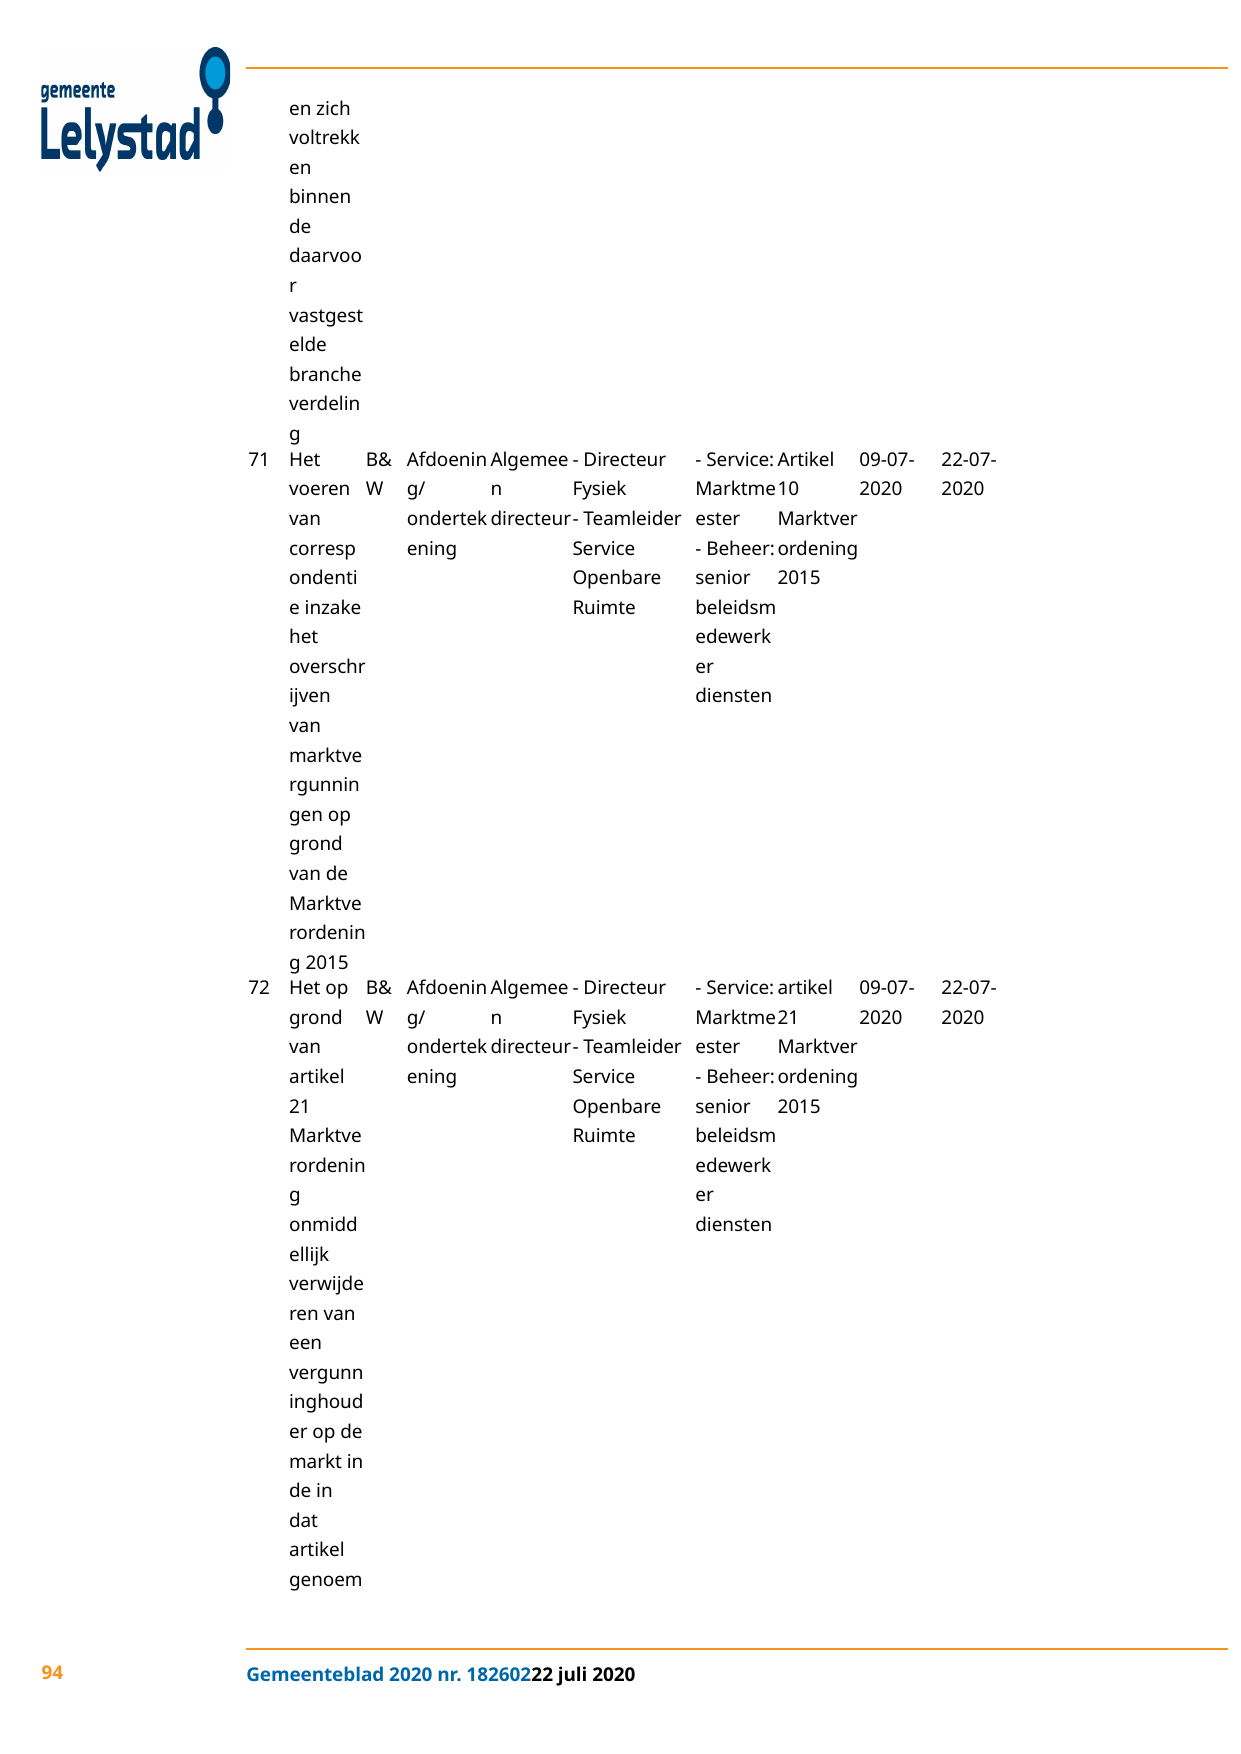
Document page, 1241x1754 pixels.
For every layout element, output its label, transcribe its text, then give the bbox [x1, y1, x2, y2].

table_cell 71 [248, 446, 289, 974]
table_cell B&W [366, 975, 407, 1592]
table_cell en zich voltrekken binnen de daarvoor vastgestelde brancheverdeling [289, 95, 366, 446]
table_cell Afdoening/ondertekening [407, 446, 490, 974]
table_cell [366, 95, 407, 446]
table_cell - Directeur Fysiek - Teamleider Service Openbare Ruimte [572, 446, 695, 974]
table_cell 22-07-2020 [941, 446, 1023, 974]
table_cell B&W [366, 446, 407, 974]
picture [41, 47, 231, 172]
table_cell 09-07-2020 [859, 975, 941, 1592]
table_cell Afdoening/ondertekening [407, 975, 490, 1592]
table_cell [490, 95, 572, 446]
table_cell [1023, 95, 1152, 446]
table_cell [695, 95, 777, 446]
table_cell [1023, 975, 1152, 1592]
table_cell Het op grond van artikel 21 Marktverordening onmiddellijk verwijderen van een vergunninghouder op de markt in de in dat artikel genoem [289, 975, 366, 1592]
table_cell Het voeren van correspondentie inzake het overschrijven van marktvergunningen op grond van de Marktverordening 2015 [289, 446, 366, 974]
table_cell [407, 95, 490, 446]
table_cell - Directeur Fysiek - Teamleider Service Openbare Ruimte [572, 975, 695, 1592]
table_cell 22-07-2020 [941, 975, 1023, 1592]
table_cell [941, 95, 1023, 446]
table_cell - Service: Marktmeester - Beheer: senior beleidsmedewerker diensten [695, 446, 777, 974]
table_cell [859, 95, 941, 446]
table_cell [777, 95, 859, 446]
table_cell [1023, 446, 1152, 974]
table_cell Artikel 10 Marktverordening 2015 [777, 446, 859, 974]
table_cell 09-07-2020 [859, 446, 941, 974]
table_cell Algemeen directeur [490, 975, 572, 1592]
table_cell artikel 21 Marktverordening 2015 [777, 975, 859, 1592]
table_cell Algemeen directeur [490, 446, 572, 974]
table_cell 72 [248, 975, 289, 1592]
table_cell [572, 95, 695, 446]
table_cell [248, 95, 289, 446]
table_cell - Service: Marktmeester - Beheer: senior beleidsmedewerker diensten [695, 975, 777, 1592]
